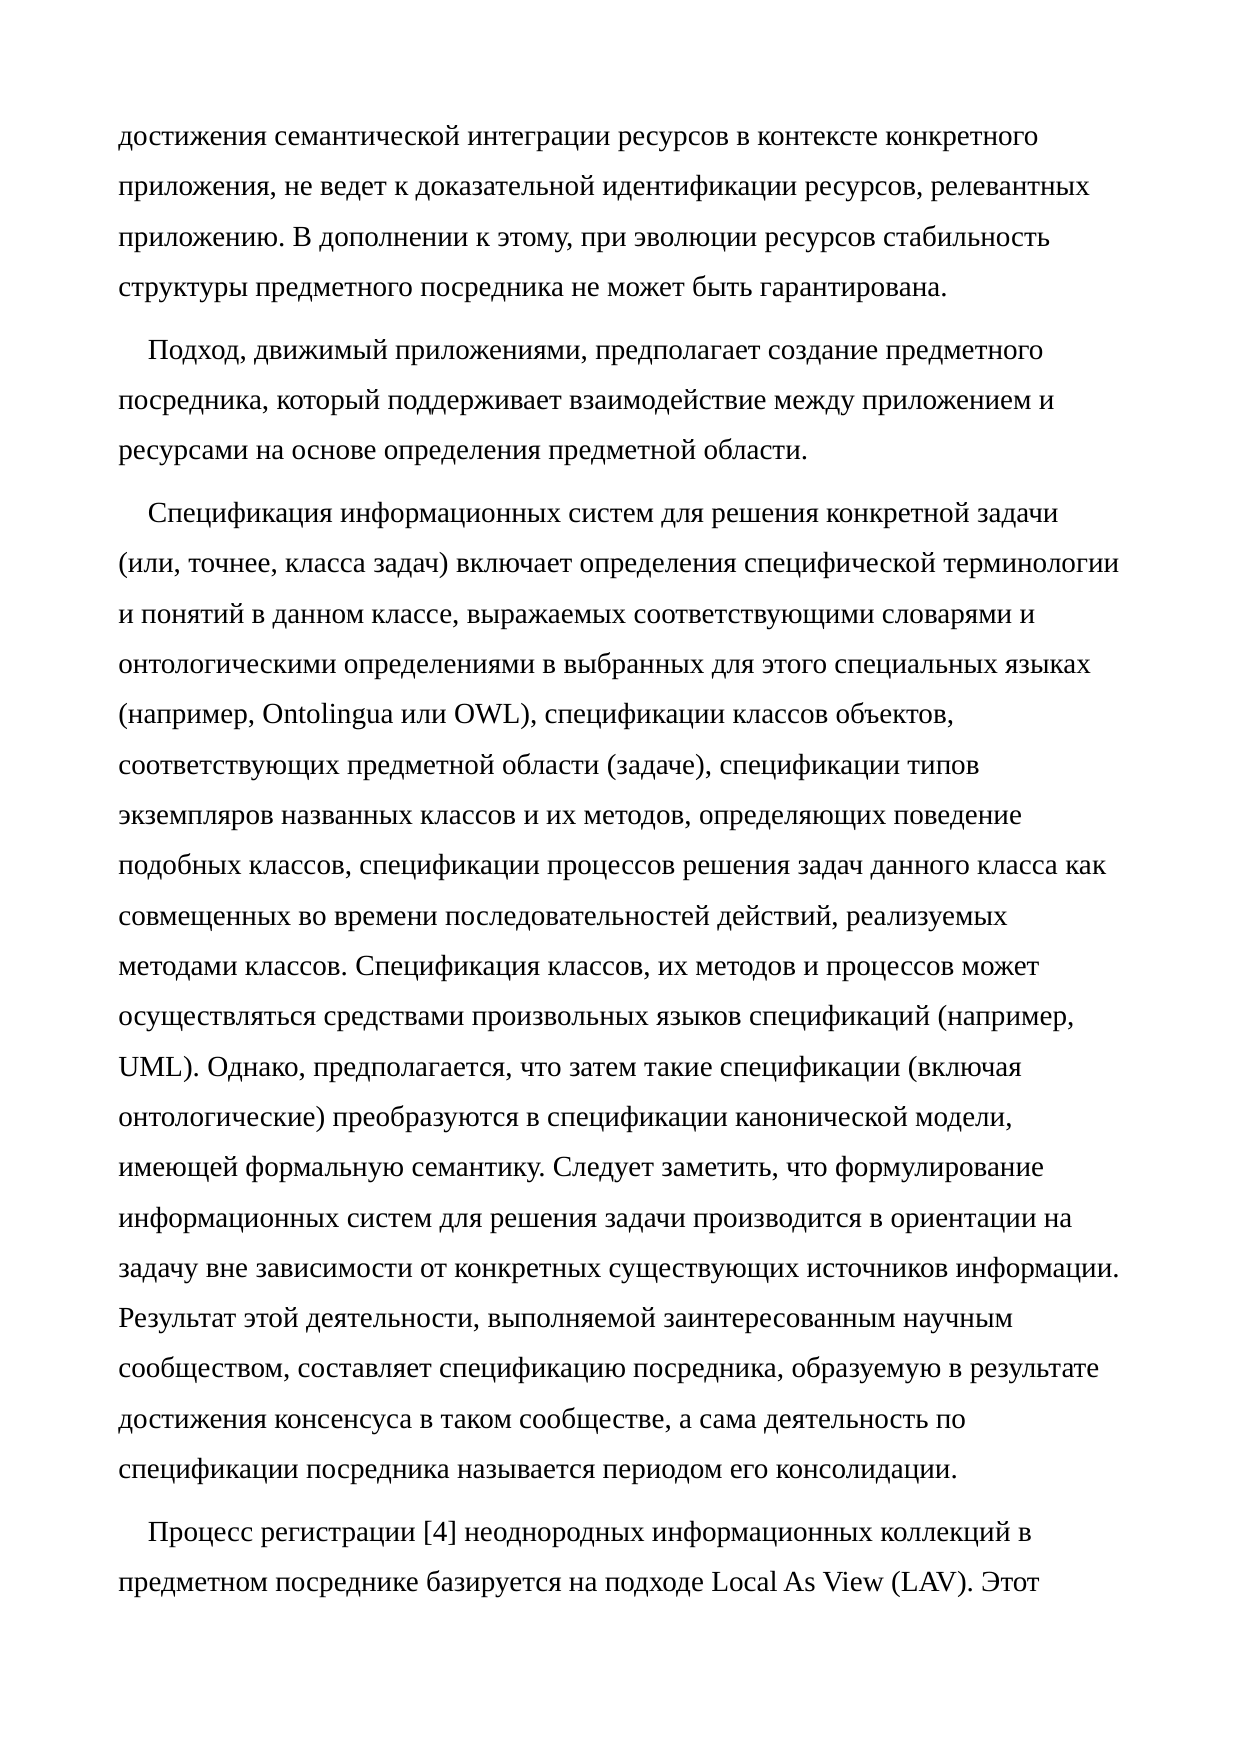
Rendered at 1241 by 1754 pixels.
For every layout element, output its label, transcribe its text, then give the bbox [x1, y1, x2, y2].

text достижения семантической интеграции ресурсов в контексте конкретного приложения, не ведет к доказательной идентификации ресурсов, релевантных приложению. В дополнении к этому, при эволюции ресурсов стабильность структуры предметного посредника не может быть гарантирована. [118, 118, 1122, 303]
text Процесс регистрации [4] неоднородных информационных коллекций в предметном посреднике базируется на подходе Local As View (LAV). Этот [118, 1514, 1122, 1598]
text Спецификация информационных систем для решения конкретной задачи (или, точнее, класса задач) включает определения специфической терминологии и понятий в данном классе, выражаемых соответствующими словарями и онтологическими определениями в выбранных для этого специальных языках (например, Ontolingua или OWL), спецификации классов объектов, соответствующих предметной области (задаче), спецификации типов экземпляров названных классов и их методов, определяющих поведение подобных классов, спецификации процессов решения задач данного класса как совмещенных во времени последовательностей действий, реализуемых методами классов. Спецификация классов, их методов и процессов может осуществляться средствами произвольных языков спецификаций (например, UML). Однако, предполагается, что затем такие спецификации (включая онтологические) преобразуются в спецификации канонической модели, имеющей формальную семантику. Следует заметить, что формулирование информационных систем для решения задачи производится в ориентации на задачу вне зависимости от конкретных существующих источников информации. Результат этой деятельности, выполняемой заинтересованным научным сообществом, составляет спецификацию посредника, образуемую в результате достижения консенсуса в таком сообществе, а сама деятельность по спецификации посредника называется периодом его консолидации. [118, 495, 1122, 1485]
text Подход, движимый приложениями, предполагает создание предметного посредника, который поддерживает взаимодействие между приложением и ресурсами на основе определения предметной области. [118, 332, 1122, 466]
